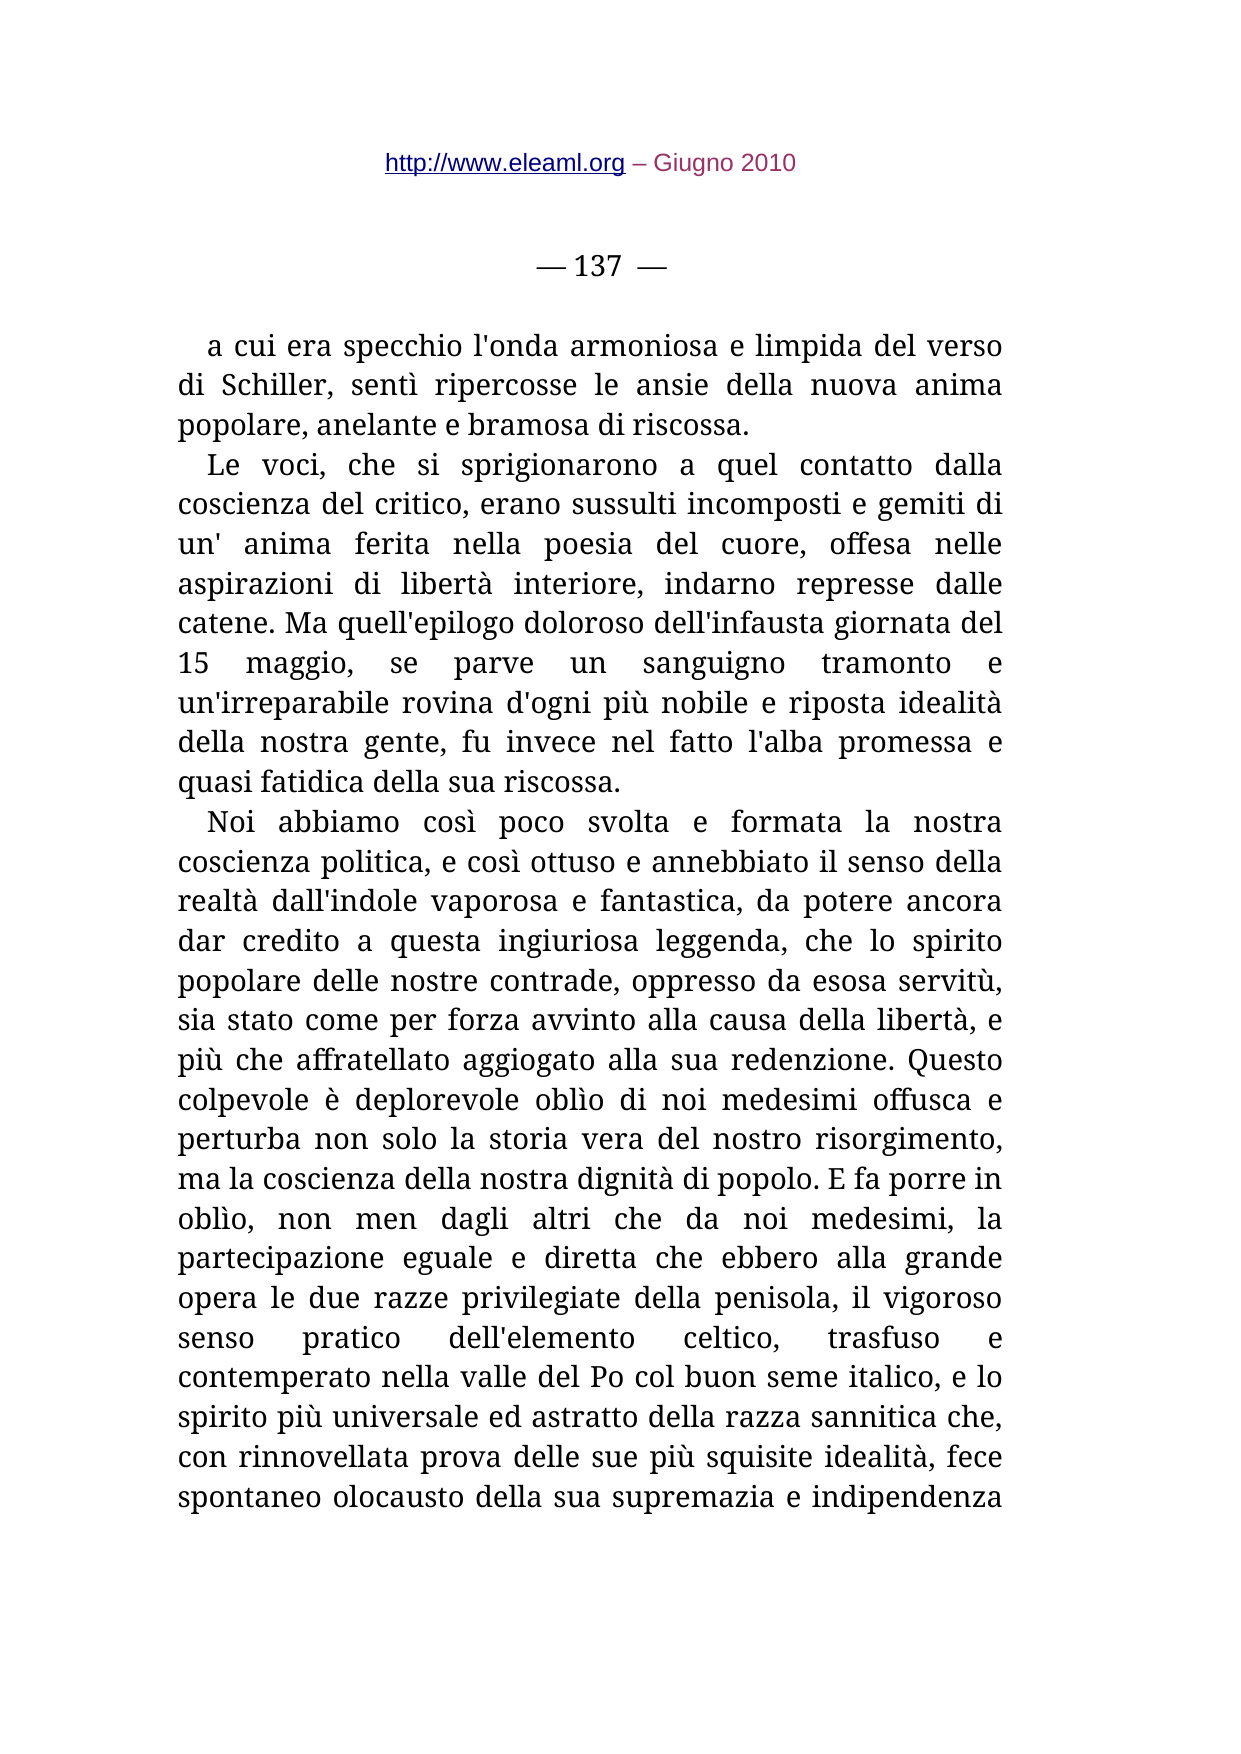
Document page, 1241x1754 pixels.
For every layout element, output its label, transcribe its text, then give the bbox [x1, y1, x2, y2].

text a cui era specchio l'onda armoniosa e limpida del verso di Schiller, sentì ripercosse le ansie della nuova anima popolare, anelante e bramosa di riscossa. [177, 325, 1004, 444]
text Le voci, che si sprigionarono a quel contatto dalla coscienza del critico, erano sussulti incomposti e gemiti di un' anima ferita nella poesia del cuore, offesa nelle aspirazioni di libertà interiore, indarno represse dalle catene. Ma quell'epilogo doloroso dell'infausta giornata del 15 maggio, se parve un sanguigno tramonto e un'irreparabile rovina d'ogni più nobile e riposta idealità della nostra gente, fu invece nel fatto l'alba promessa e quasi fatidica della sua riscossa. [177, 444, 1004, 801]
text Noi abbiamo così poco svolta e formata la nostra coscienza politica, e così ottuso e annebbiato il senso della realtà dall'indole vaporosa e fantastica, da potere ancora dar credito a questa ingiuriosa leggenda, che lo spirito popolare delle nostre contrade, oppresso da esosa servitù, sia stato come per forza avvinto alla causa della libertà, e più che affratellato aggiogato alla sua redenzione. Questo colpevole è deplorevole oblìo di noi medesimi offusca e perturba non solo la storia vera del nostro risorgimento, ma la coscienza della nostra dignità di popolo. E fa porre in oblìo, non men dagli altri che da noi medesimi, la partecipazione eguale e diretta che ebbero alla grande opera le due razze privilegiate della penisola, il vigoroso senso pratico dell'elemento celtico, trasfuso e contemperato nella valle del Po col buon seme italico, e lo spirito più universale ed astratto della razza sannitica che, con rinnovellata prova delle sue più squisite idealità, fece spontaneo olocausto della sua supremazia e indipendenza [177, 801, 1004, 1516]
text — 137 — [177, 246, 1004, 285]
